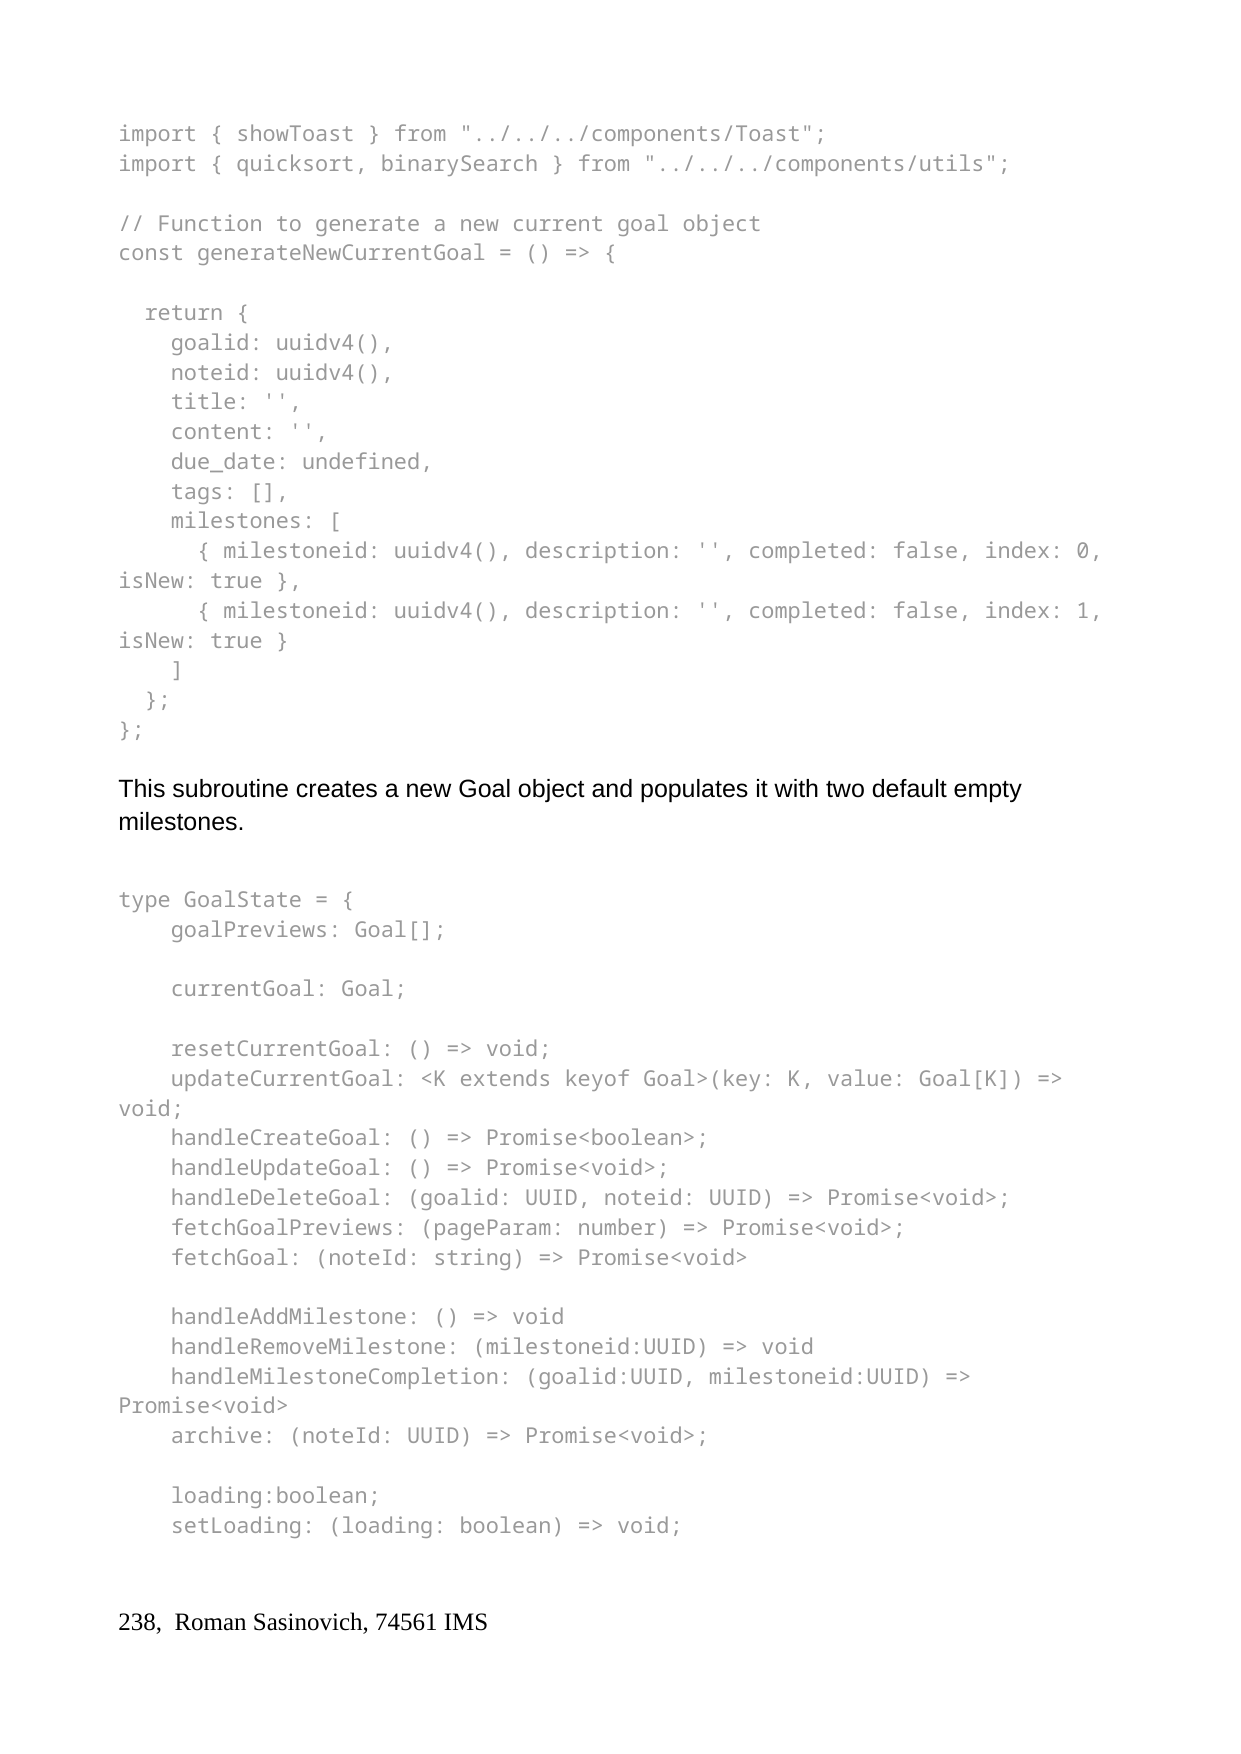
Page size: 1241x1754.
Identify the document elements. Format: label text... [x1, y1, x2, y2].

text { milestoneid: uuidv4(), description: '', completed: false, index: 0, isNew: true }, [118, 535, 1122, 595]
text noteid: uuidv4(), [118, 356, 1122, 386]
text goalid: uuidv4(), [118, 327, 1122, 356]
text archive: (noteId: UUID) => Promise<void>; [118, 1420, 1122, 1450]
text currentGoal: Goal; [118, 973, 1122, 1003]
text return { [118, 297, 1122, 327]
text goalPreviews: Goal[]; [118, 914, 1122, 943]
text tags: [], [118, 476, 1122, 505]
text handleUpdateGoal: () => Promise<void>; [118, 1152, 1122, 1182]
text handleAddMilestone: () => void [118, 1301, 1122, 1331]
text // Function to generate a new current goal object [118, 207, 1122, 237]
text content: '', [118, 416, 1122, 446]
text const generateNewCurrentGoal = () => { [118, 237, 1122, 267]
text }; [118, 714, 1122, 744]
text ] [118, 654, 1122, 684]
text title: '', [118, 386, 1122, 416]
text import { quicksort, binarySearch } from "../../../components/utils"; [118, 148, 1122, 178]
text updateCurrentGoal: <K extends keyof Goal>(key: K, value: Goal[K]) => void; [118, 1063, 1122, 1122]
text }; [118, 684, 1122, 714]
text loading:boolean; [118, 1480, 1122, 1509]
text handleCreateGoal: () => Promise<boolean>; [118, 1122, 1122, 1152]
text This subroutine creates a new Goal object and populates it with two default empty milestones. [118, 773, 1122, 835]
text handleDeleteGoal: (goalid: UUID, noteid: UUID) => Promise<void>; [118, 1182, 1122, 1212]
text { milestoneid: uuidv4(), description: '', completed: false, index: 1, isNew: true } [118, 595, 1122, 654]
text due_date: undefined, [118, 446, 1122, 476]
text import { showToast } from "../../../components/Toast"; [118, 118, 1122, 148]
text fetchGoalPreviews: (pageParam: number) => Promise<void>; [118, 1212, 1122, 1241]
text handleRemoveMilestone: (milestoneid:UUID) => void [118, 1331, 1122, 1361]
text resetCurrentGoal: () => void; [118, 1033, 1122, 1063]
text type GoalState = { [118, 884, 1122, 914]
text milestones: [ [118, 505, 1122, 535]
text fetchGoal: (noteId: string) => Promise<void> [118, 1241, 1122, 1271]
text handleMilestoneCompletion: (goalid:UUID, milestoneid:UUID) => Promise<void> [118, 1361, 1122, 1420]
text setLoading: (loading: boolean) => void; [118, 1509, 1122, 1539]
